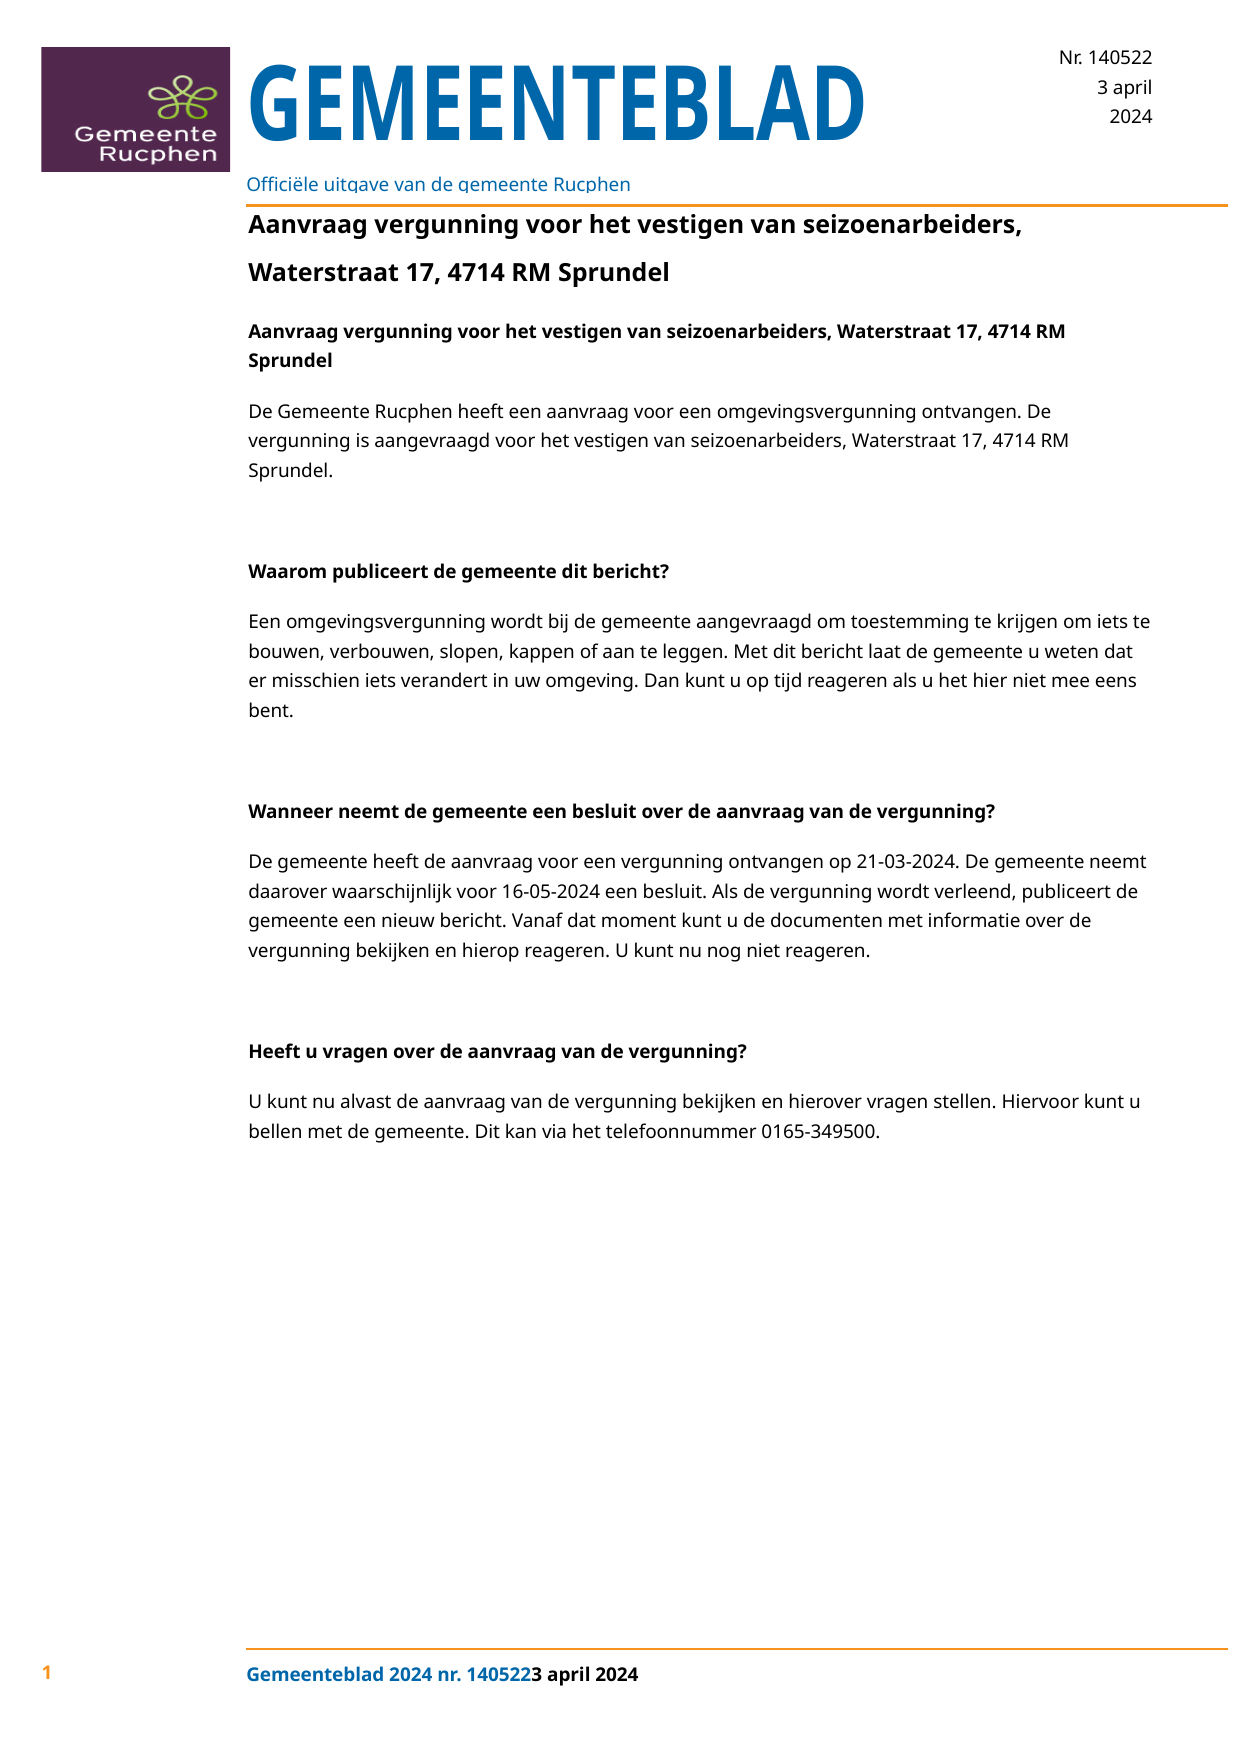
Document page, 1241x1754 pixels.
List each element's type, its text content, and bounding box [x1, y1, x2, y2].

text Wanneer neemt de gemeente een besluit over de aanvraag van de vergunning? [248, 798, 1152, 824]
text Aanvraag vergunning voor het vestigen van seizoenarbeiders, Waterstraat 17, 4714 RM Sprundel [248, 318, 1152, 373]
picture [41, 47, 231, 172]
text Aanvraag vergunning voor het vestigen van seizoenarbeiders, Waterstraat 17, 4714 RM Sprundel [248, 207, 1152, 288]
text Waarom publiceert de gemeente dit bericht? [248, 558, 1152, 584]
text U kunt nu alvast de aanvraag van de vergunning bekijken en hierover vragen stellen. Hiervoor kunt u bellen met de gemeente. Dit kan via het telefoonnummer 0165-349500. [248, 1088, 1152, 1144]
text De Gemeente Rucphen heeft een aanvraag voor een omgevingsvergunning ontvangen. De vergunning is aangevraagd voor het vestigen van seizoenarbeiders, Waterstraat 17, 4714 RM Sprundel. [248, 398, 1152, 483]
text Heeft u vragen over de aanvraag van de vergunning? [248, 1038, 1152, 1064]
text De gemeente heeft de aanvraag voor een vergunning ontvangen op 21-03-2024. De gemeente neemt daarover waarschijnlijk voor 16-05-2024 een besluit. Als de vergunning wordt verleend, publiceert de gemeente een nieuw bericht. Vanaf dat moment kunt u de documenten met informatie over de vergunning bekijken en hierop reageren. U kunt nu nog niet reageren. [248, 848, 1152, 963]
text Een omgevingsvergunning wordt bij de gemeente aangevraagd om toestemming te krijgen om iets te bouwen, verbouwen, slopen, kappen of aan te leggen. Met dit bericht laat de gemeente u weten dat er misschien iets verandert in uw omgeving. Dan kunt u op tijd reageren als u het hier niet mee eens bent. [248, 608, 1152, 723]
